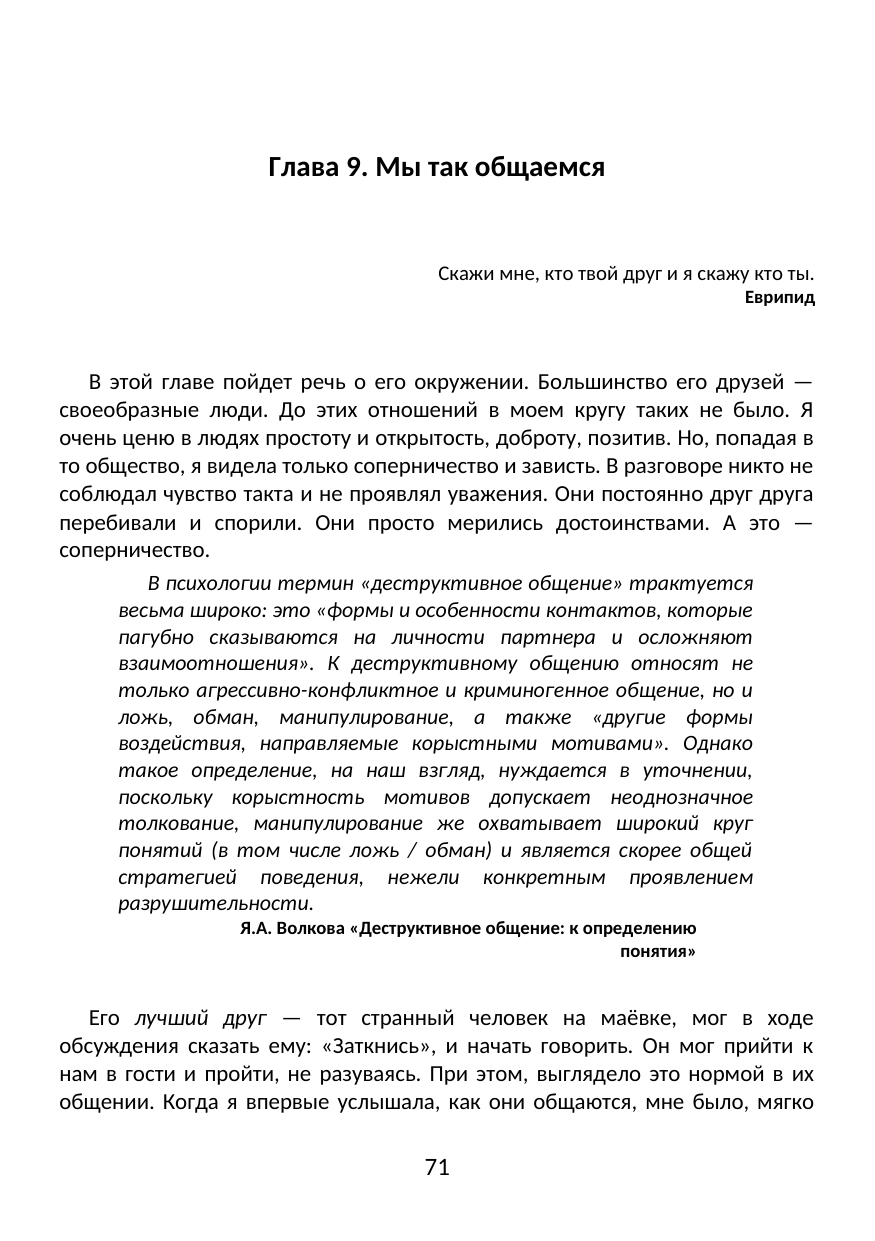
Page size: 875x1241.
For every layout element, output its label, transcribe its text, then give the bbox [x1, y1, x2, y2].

text Еврипид [236, 286, 815, 308]
text В психологии термин «деструктивное общение» трактуется весьма широко: это «формы и особенности контактов, которые пагубно сказываются на личности партнера и осложняют взаимоотношения». К деструктивному общению относят не только агрессивно-конфликтное и криминогенное общение, но и ложь, обман, манипулирование, а также «другие формы воздействия, направляемые корыстными мотивами». Однако такое определение, на наш взгляд, нуждается в уточнении, поскольку корыстность мотивов допускает неоднозначное толкование, манипулирование же охватывает широкий круг понятий (в том числе ложь / обман) и является скорее общей стратегией поведения, нежели конкретным проявлением разрушительности. [118, 569, 756, 916]
text Его лучший друг — тот странный человек на маёвке, мог в ходе обсуждения сказать ему: «Заткнись», и начать говорить. Он мог прийти к нам в гости и пройти, не разуваясь. При этом, выглядело это нормой в их общении. Когда я впервые услышала, как они общаются, мне было, мягко [59, 1003, 815, 1115]
text В этой главе пойдет речь о его окружении. Большинство его друзей — своеобразные люди. До этих отношений в моем кругу таких не было. Я очень ценю в людях простоту и открытость, доброту, позитив. Но, попадая в то общество, я видела только соперничество и зависть. В разговоре никто не соблюдал чувство такта и не проявлял уважения. Они постоянно друг друга перебивали и спорили. Они просто мерились достоинствами. А это — соперничество. [59, 367, 815, 564]
text Скажи мне, кто твой друг и я скажу кто ты. [59, 260, 815, 286]
subtitle Глава 9. Мы так общаемся [59, 148, 815, 183]
text Я.А. Волкова «Деструктивное общение: к определению понятия» [209, 916, 697, 985]
